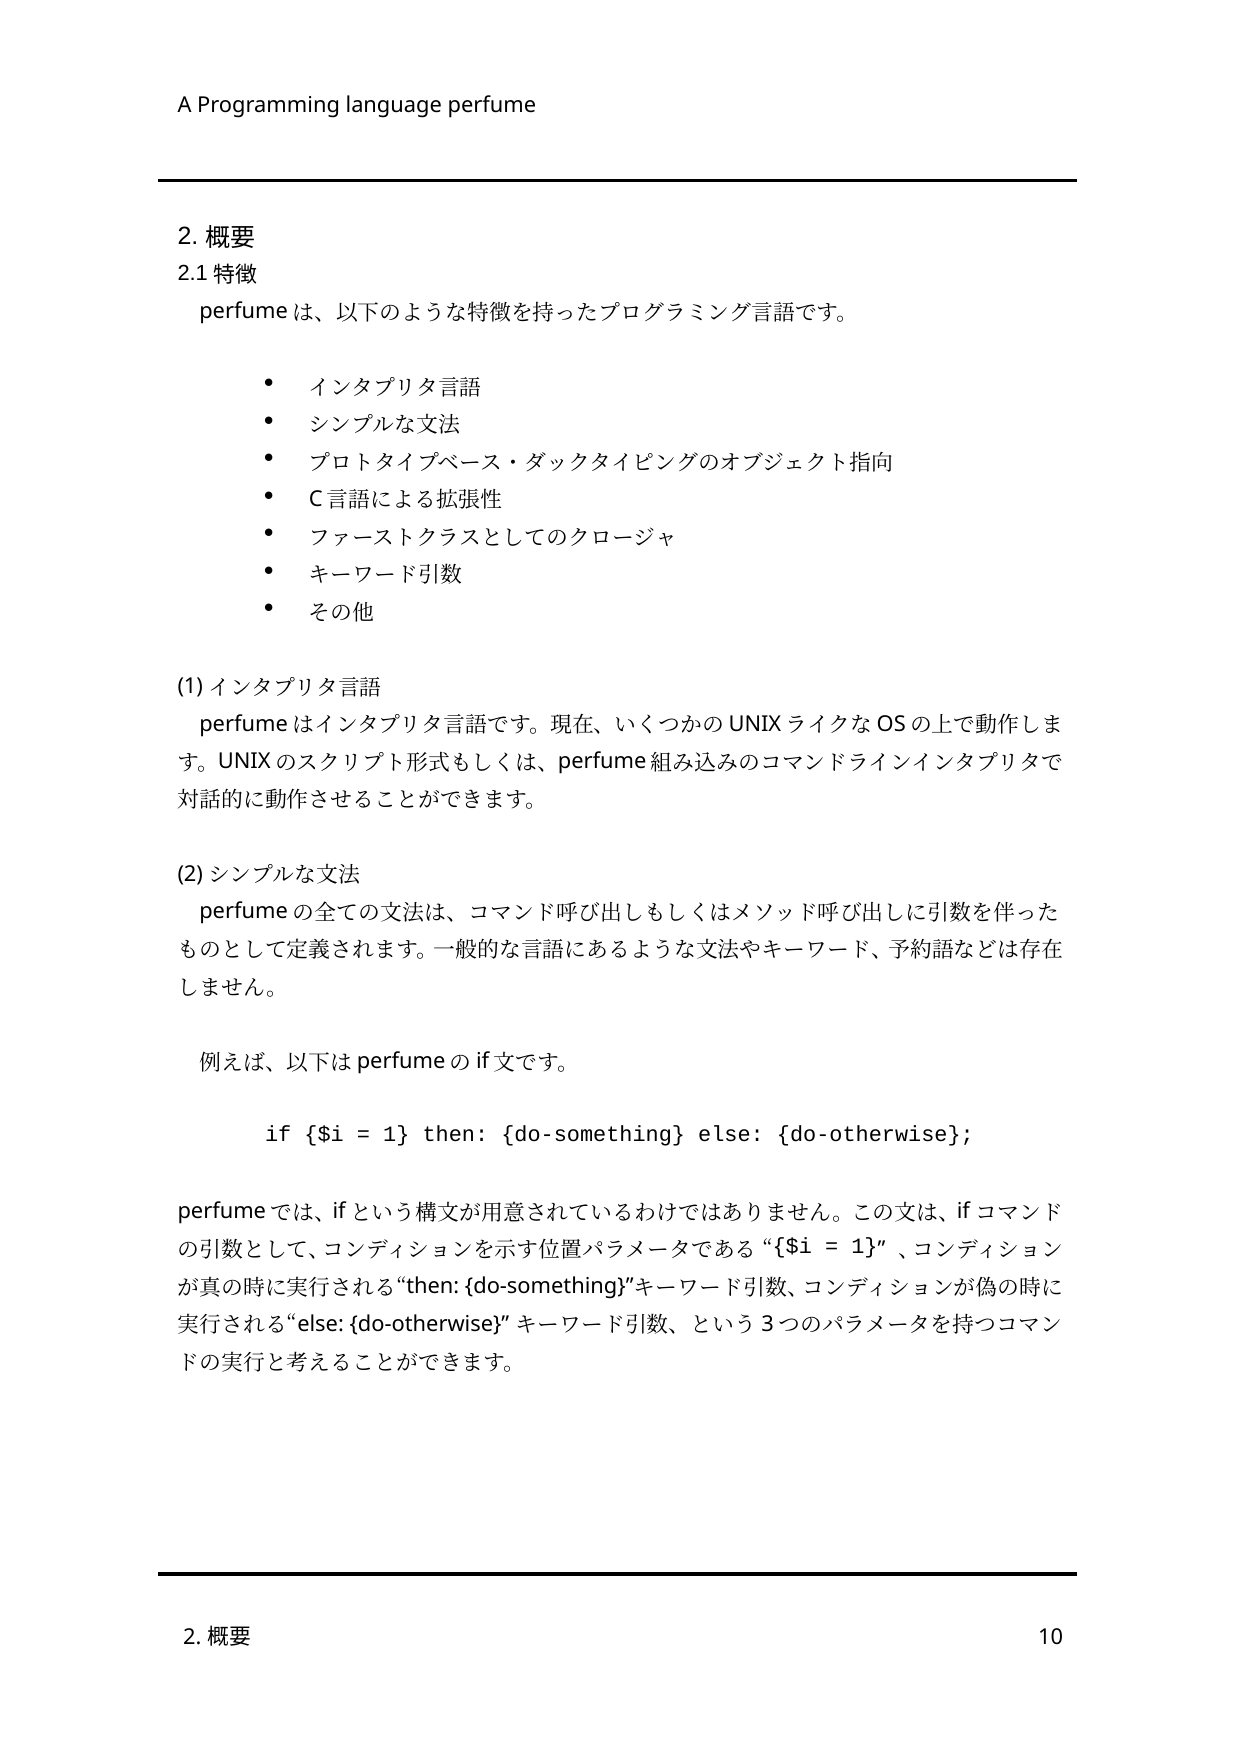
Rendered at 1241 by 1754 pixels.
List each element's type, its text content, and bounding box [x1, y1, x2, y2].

text perfumeはインタプリタ言語です。現在、いくつかのUNIXライクなOSの上で動作します。UNIXのスクリプト形式もしくは、perfume組み込みのコマンドラインインタプリタで対話的に動作させることができます。 [177, 704, 1063, 817]
text (1) インタプリタ言語 [177, 667, 1063, 704]
list C言語による拡張性 [265, 479, 1063, 517]
list ファーストクラスとしてのクロージャ [265, 517, 1063, 554]
list プロトタイプベース・ダックタイピングのオブジェクト指向 [265, 442, 1063, 479]
subtitle 2.1 特徴 [177, 254, 1063, 292]
list その他 [265, 592, 1063, 629]
list インタプリタ言語 [265, 367, 1063, 404]
text if {$i = 1} then: {do-something} else: {do-otherwise}; [177, 1117, 1063, 1154]
list キーワード引数 [265, 554, 1063, 592]
text (2) シンプルな文法 [177, 854, 1063, 892]
text perfumeでは、ifという構文が用意されているわけではありません。この文は、if コマンドの引数として、コンディションを示す位置パラメータである “{$i = 1}” 、コンディションが真の時に実行される“then: {do-something}”キーワード引数、コンディションが偽の時に実行される“else: {do-otherwise}” キーワード引数、という3つのパラメータを持つコマンドの実行と考えることができます。 [177, 1192, 1063, 1379]
subtitle 2. 概要 [177, 217, 1063, 254]
list シンプルな文法 [265, 404, 1063, 442]
text perfumeの全ての文法は、コマンド呼び出しもしくはメソッド呼び出しに引数を伴ったものとして定義されます。一般的な言語にあるような文法やキーワード、予約語などは存在しません。 [177, 892, 1063, 1004]
text perfumeは、以下のような特徴を持ったプログラミング言語です。 [177, 292, 1063, 329]
text 例えば、以下はperfumeのif文です。 [177, 1042, 1063, 1079]
